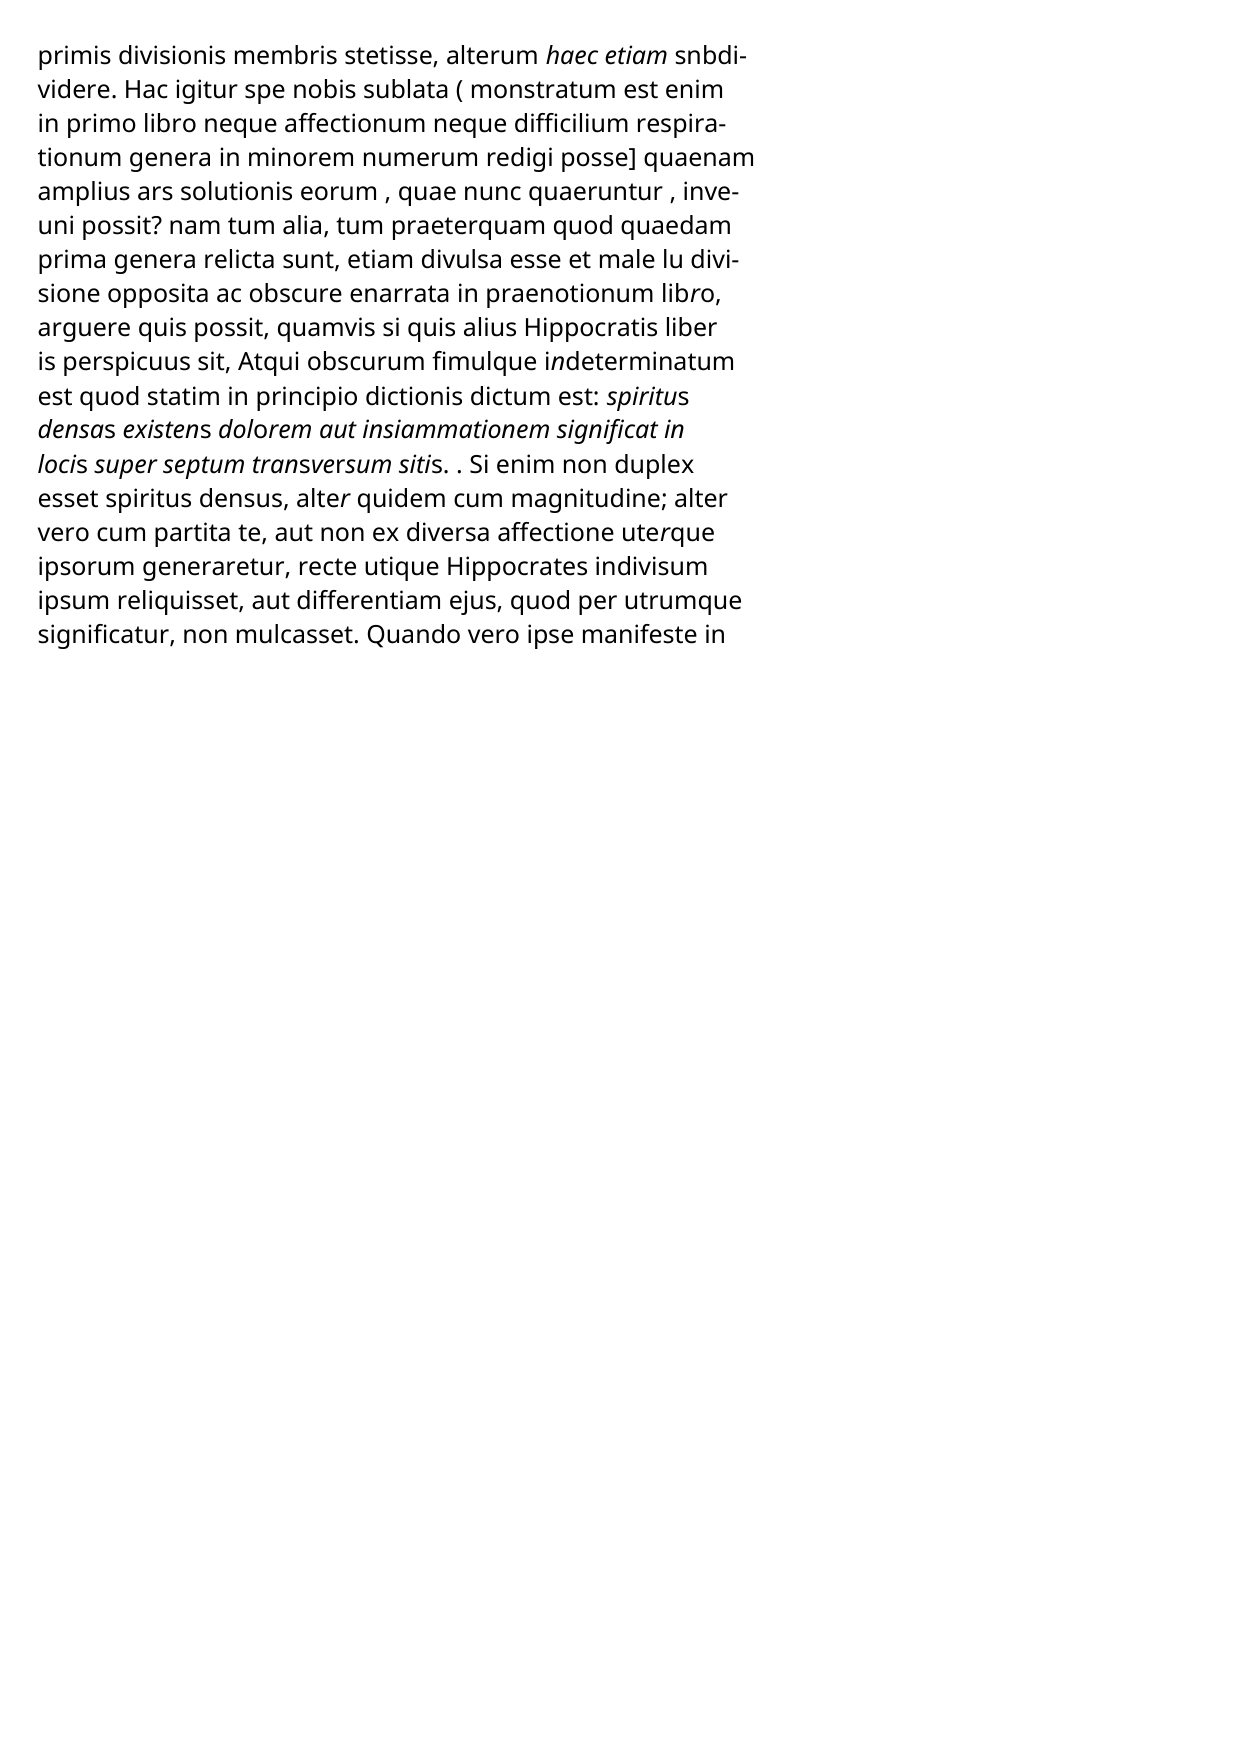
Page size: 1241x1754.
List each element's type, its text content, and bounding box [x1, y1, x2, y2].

text primis divisionis membris stetisse, alterum haec etiam snbdi- videre. Hac igitur spe nobis sublata ( monstratum est enim in primo libro neque affectionum neque difficilium respira- tionum genera in minorem numerum redigi posse] quaenam amplius ars solutionis eorum , quae nunc quaeruntur , inve- uni possit? nam tum alia, tum praeterquam quod quaedam prima genera relicta sunt, etiam divulsa esse et male lu divi- sione opposita ac obscure enarrata in praenotionum libro, arguere quis possit, quamvis si quis alius Hippocratis liber is perspicuus sit, Atqui obscurum fimulque indeterminatum est quod statim in principio dictionis dictum est: spiritus densas existens dolorem aut insiammationem significat in locis super septum transversum sitis. . Si enim non duplex esset spiritus densus, alter quidem cum magnitudine; alter vero cum partita te, aut non ex diversa affectione uterque ipsorum generaretur, recte utique Hippocrates indivisum ipsum reliquisset, aut differentiam ejus, quod per utrumque significatur, non mulcasset. Quando vero ipse manifeste in [37, 37, 1203, 651]
